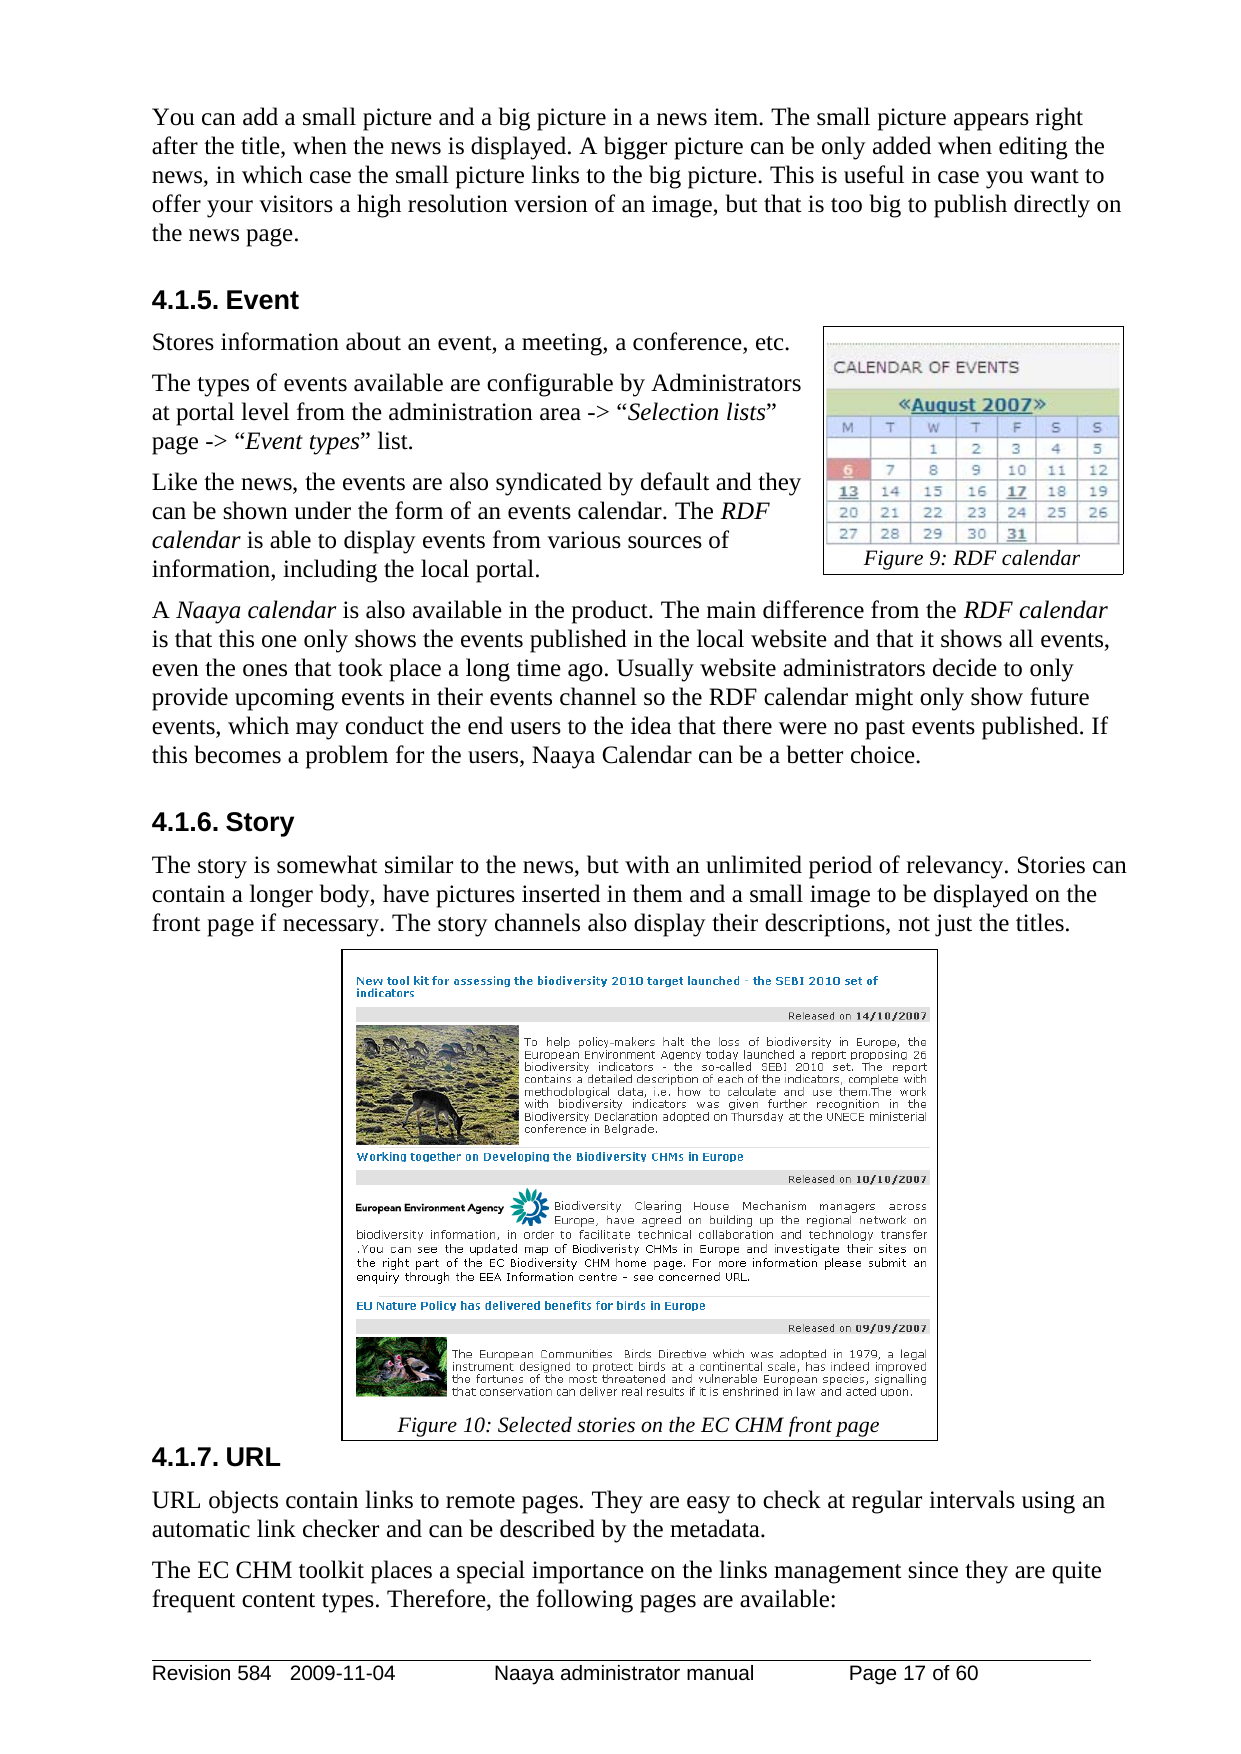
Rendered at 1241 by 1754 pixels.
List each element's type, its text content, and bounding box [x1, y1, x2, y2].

text Stores information about an event, a meeting, a conference, etc. [152, 327, 823, 356]
subtitle [824, 542, 1123, 574]
subtitle URL [152, 974, 1128, 1472]
text The story is somewhat similar to the news, but with an unlimited period of relevancy. Stories can contain a longer body, have pictures inserted in them and a small image to be displayed on the front page if necessary. The story channels also display their descriptions, not just the titles. [152, 850, 1128, 937]
subtitle Event [152, 284, 1128, 315]
text The types of events available are configurable by Administrators at portal level from the administration area -> “Selection lists” page -> “Event types” list. [152, 368, 823, 455]
text URL objects contain links to remote pages. They are easy to check at regular intervals using an automatic link checker and can be described by the metadata. [152, 1485, 1128, 1543]
text Like the news, the events are also syndicated by default and they can be shown under the form of an events calendar. The RDF calendar is able to display events from various sources of information, including the local portal. [152, 467, 1128, 583]
text A Naaya calendar is also available in the product. The main difference from the RDF calendar is that this one only shows the events published in the local website and that it shows all events, even the ones that took place a long time ago. Usually website administrators decide to only provide upcoming events in their events channel so the RDF calendar might only show future events, which may conduct the end users to the idea that there were no past events published. If this becomes a problem for the users, Naaya Calendar can be a better choice. [152, 595, 1128, 769]
text The EC CHM toolkit places a special importance on the links management since they are quite frequent content types. Therefore, the following pages are available: [152, 1554, 1128, 1613]
subtitle URL [343, 950, 937, 1440]
text Figure 9: RDF calendar [826, 546, 1120, 571]
text Figure 10: Selected stories on the EC CHM front page [346, 1412, 934, 1437]
text You can add a small picture and a big picture in a news item. The small picture appears right after the title, when the news is displayed. A bigger picture can be only added when editing the news, in which case the small picture links to the big picture. This is useful in case you want to offer your visitors a high resolution version of an image, but that is too big to publish directly on the news page. [152, 102, 1128, 247]
subtitle Story [152, 806, 1128, 837]
picture [826, 342, 1120, 546]
